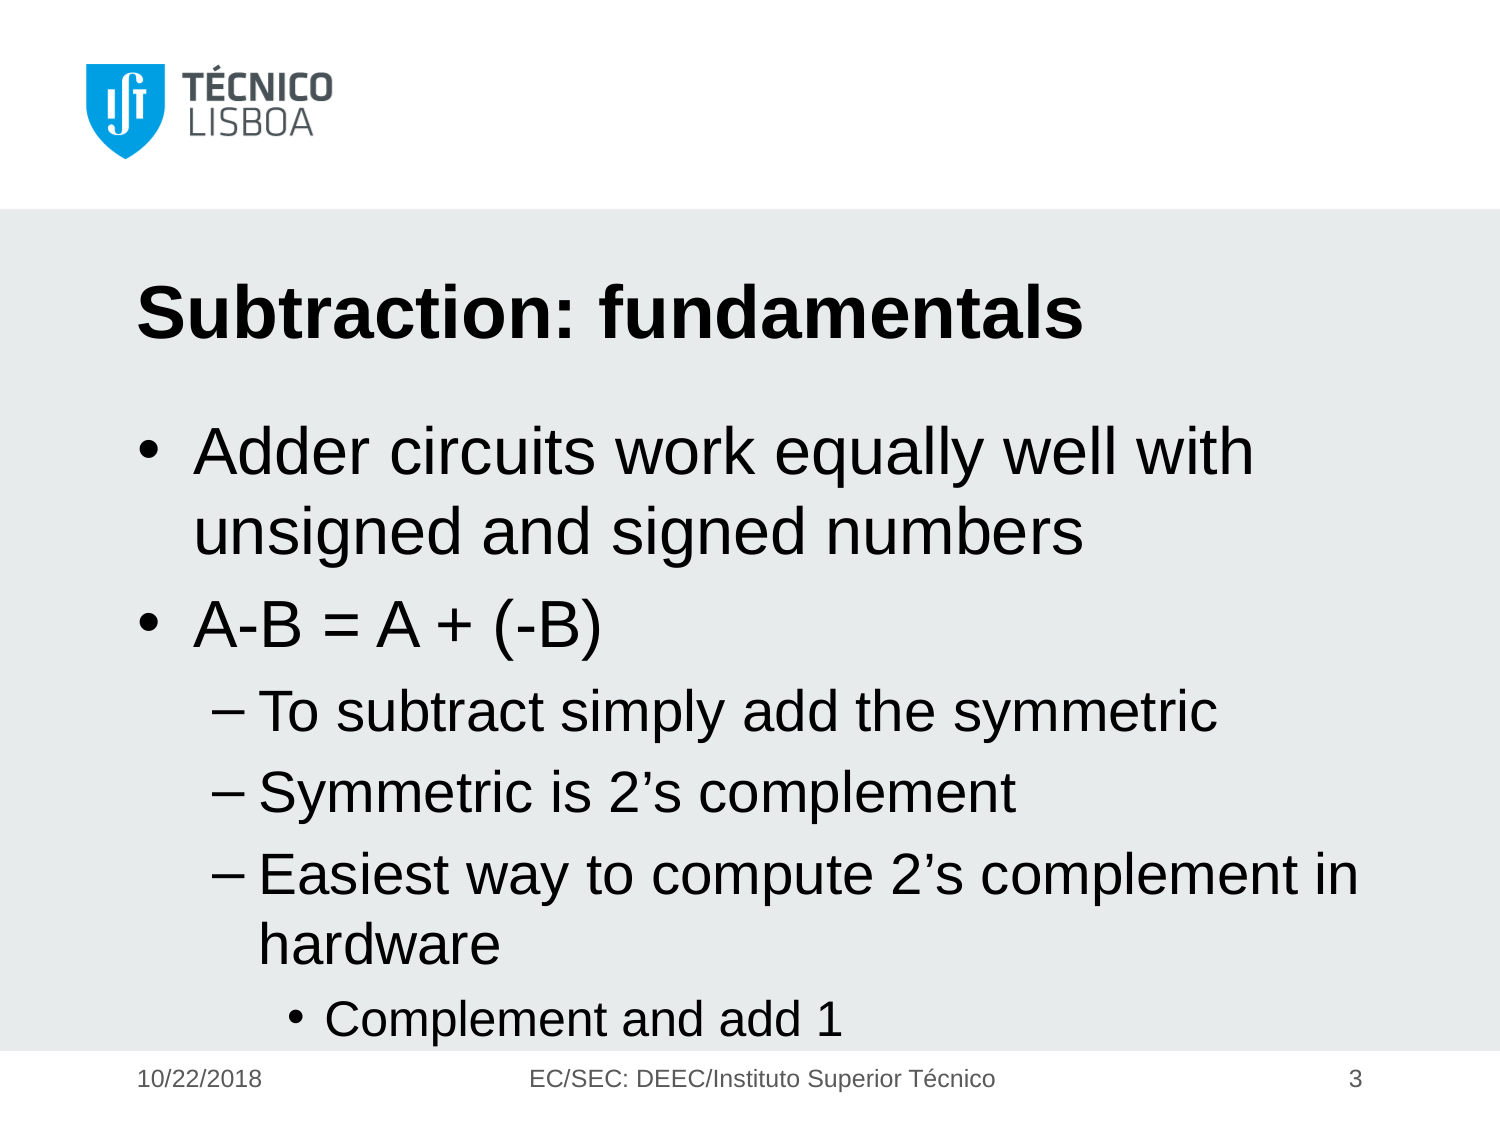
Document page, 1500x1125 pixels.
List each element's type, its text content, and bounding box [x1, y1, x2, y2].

footer EC/SEC: DEEC/Instituto Superior Técnico [512, 1052, 1021, 1103]
picture [0, 0, 1500, 1125]
list Adder circuits work equally well with unsigned and signed numbers A-B = A + (-B) To subtract simply add the symmetric Symmetric is 2’s complement Easiest way to compute 2’s complement in hardware Complement and add 1 [121, 400, 1378, 1005]
slide_number [1077, 1052, 1378, 1103]
title Subtraction: fundamentals [121, 237, 1378, 381]
slide_number 10/22/2018 [121, 1052, 425, 1103]
